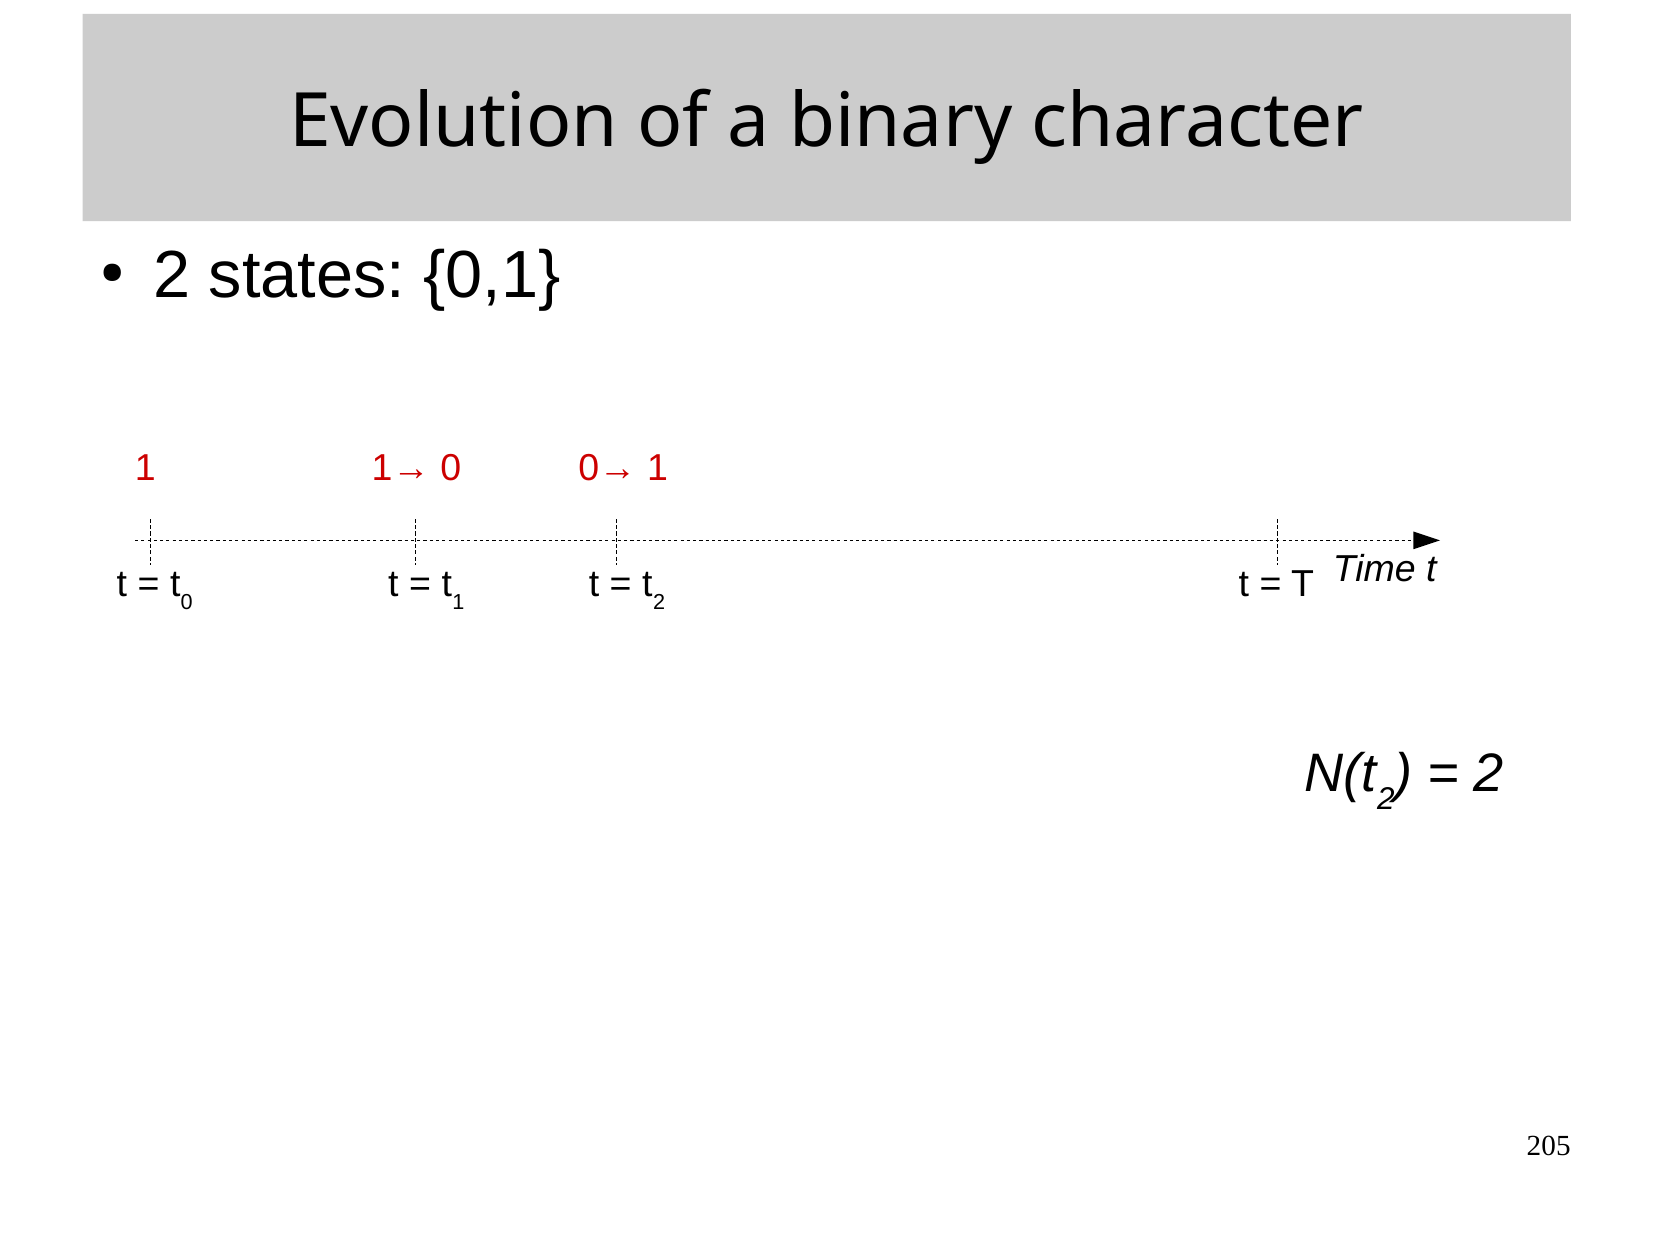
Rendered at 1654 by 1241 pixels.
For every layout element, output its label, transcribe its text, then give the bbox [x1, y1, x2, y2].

title Evolution of a binary character [82, 13, 1571, 222]
text_box t = t2 [574, 555, 683, 622]
text_box 1 [120, 438, 196, 496]
text_box t = t1 [373, 555, 482, 622]
list 2 states: {0,1} [82, 237, 1571, 421]
text_box N(t2) = 2 [1290, 735, 1576, 824]
text_box Time t [1318, 540, 1514, 598]
text_box 0→ 1 [563, 438, 684, 496]
text_box t = T [1223, 555, 1333, 613]
text_box 1→ 0 [356, 438, 477, 496]
text_box t = t0 [101, 555, 211, 622]
